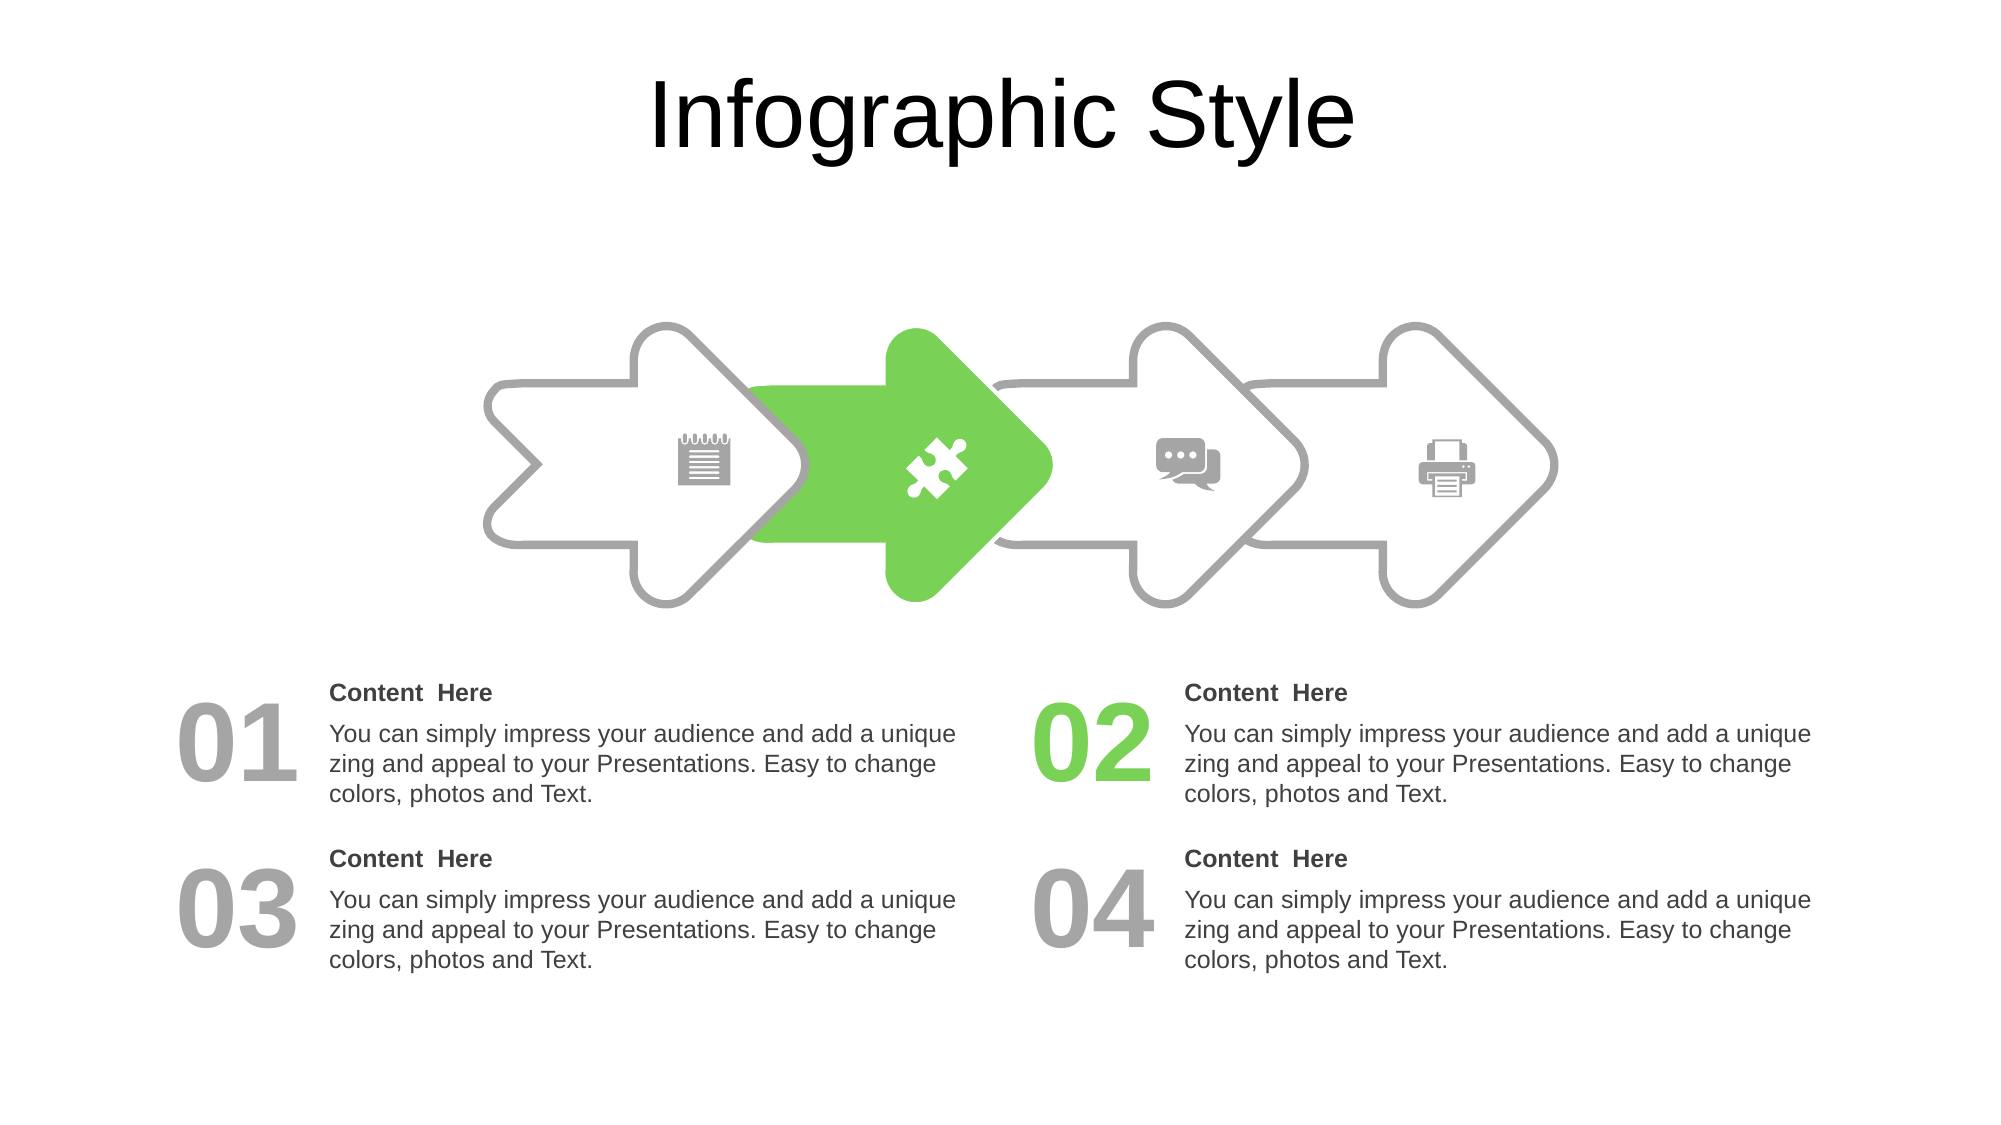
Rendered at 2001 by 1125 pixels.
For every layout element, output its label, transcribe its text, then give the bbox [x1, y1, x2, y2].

text_box 03 [158, 835, 301, 971]
text_box Content Here [1184, 835, 1853, 876]
list Infographic Style [53, 55, 1952, 175]
text_box 04 [1013, 835, 1156, 971]
text_box You can simply impress your audience and add a unique zing and appeal to your Presentations. Easy to change colors, photos and Text. [1184, 876, 1853, 982]
text_box 02 [1013, 669, 1156, 805]
text_box [487, 326, 1555, 605]
text_box Content Here [329, 668, 997, 710]
text_box 01 [158, 669, 301, 805]
text_box Content Here [1184, 668, 1853, 710]
text_box Content Here [329, 835, 997, 876]
text_box You can simply impress your audience and add a unique zing and appeal to your Presentations. Easy to change colors, photos and Text. [329, 876, 997, 982]
text_box You can simply impress your audience and add a unique zing and appeal to your Presentations. Easy to change colors, photos and Text. [1184, 710, 1853, 816]
text_box You can simply impress your audience and add a unique zing and appeal to your Presentations. Easy to change colors, photos and Text. [329, 710, 997, 816]
